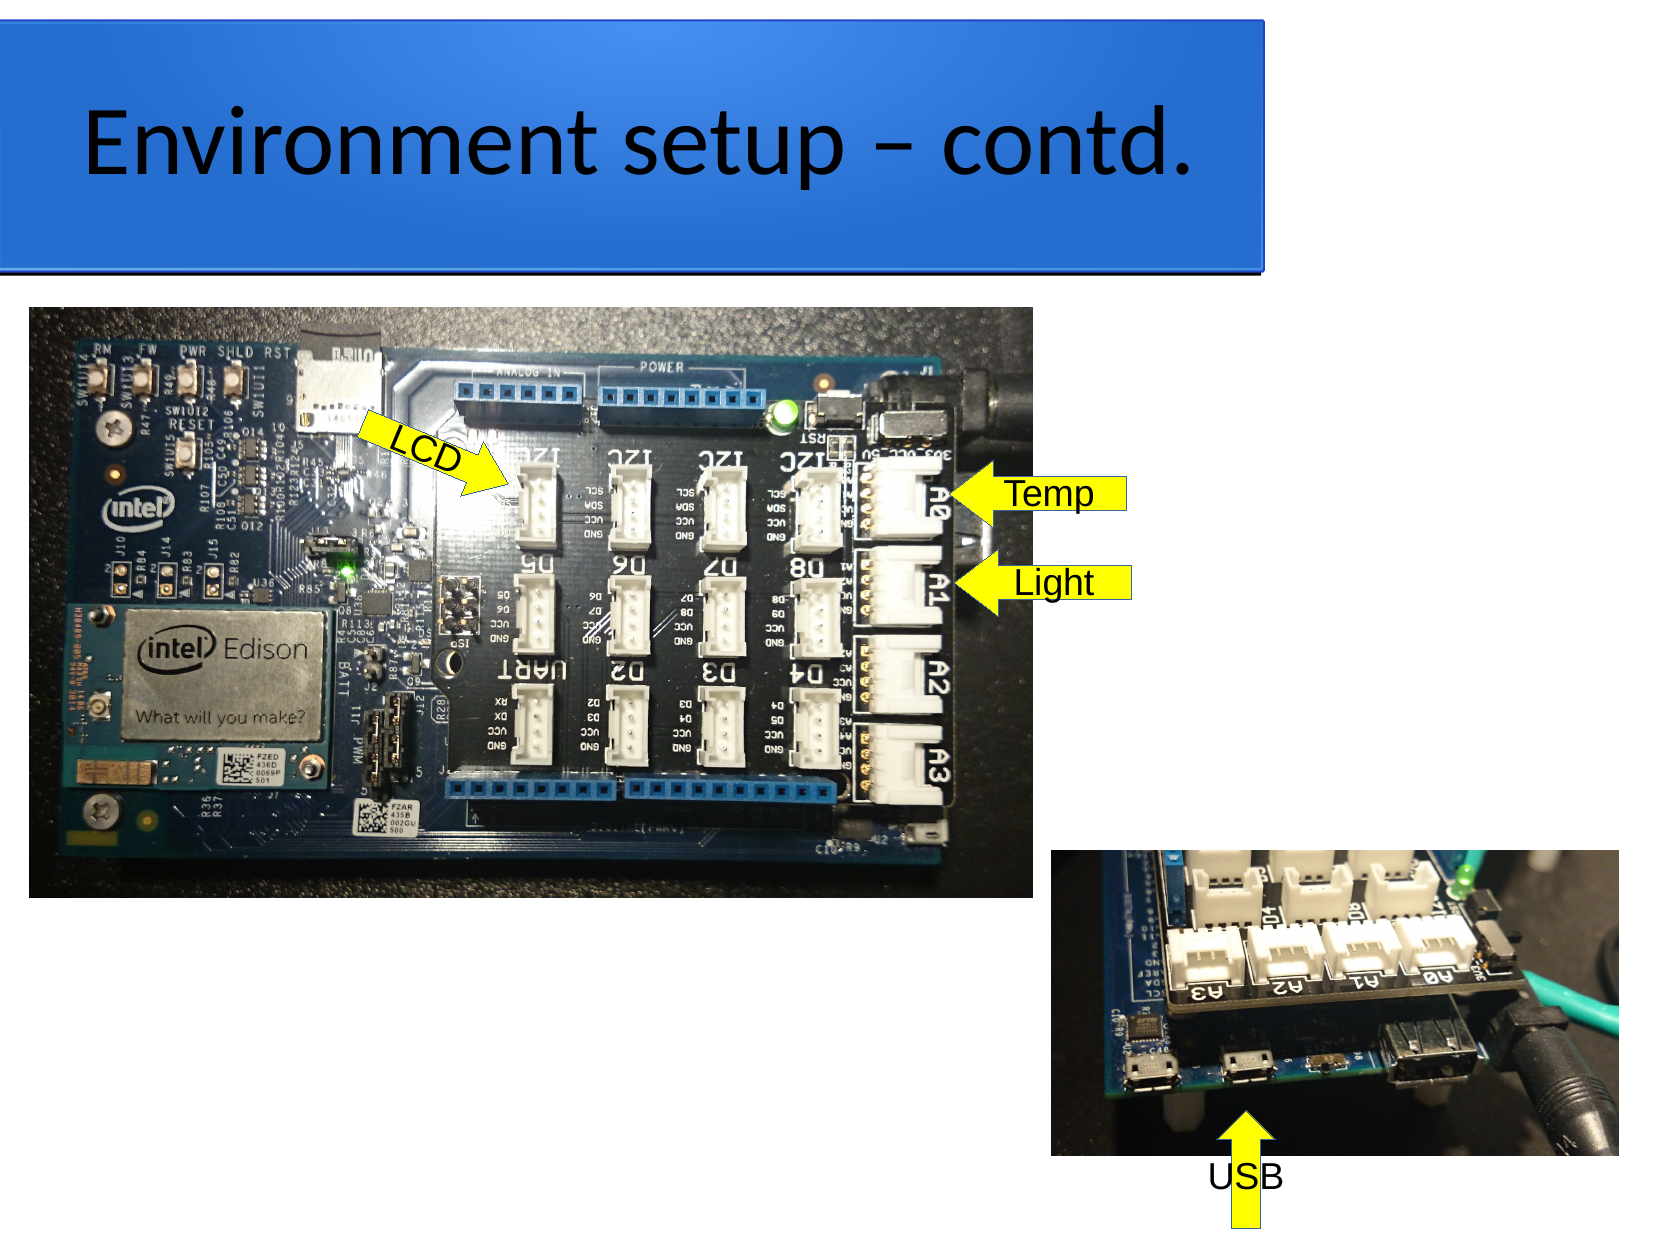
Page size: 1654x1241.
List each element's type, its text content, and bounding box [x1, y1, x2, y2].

picture [29, 307, 1033, 898]
title Environment setup – contd. [82, 47, 1235, 252]
text_box Temp [949, 460, 1127, 528]
picture [1051, 850, 1619, 1156]
text_box LCD [357, 409, 509, 497]
text_box Temp [1079, 488, 1089, 504]
text_box Light [1047, 577, 1057, 593]
text_box Light [954, 548, 1132, 617]
text_box USB [1216, 1110, 1276, 1229]
